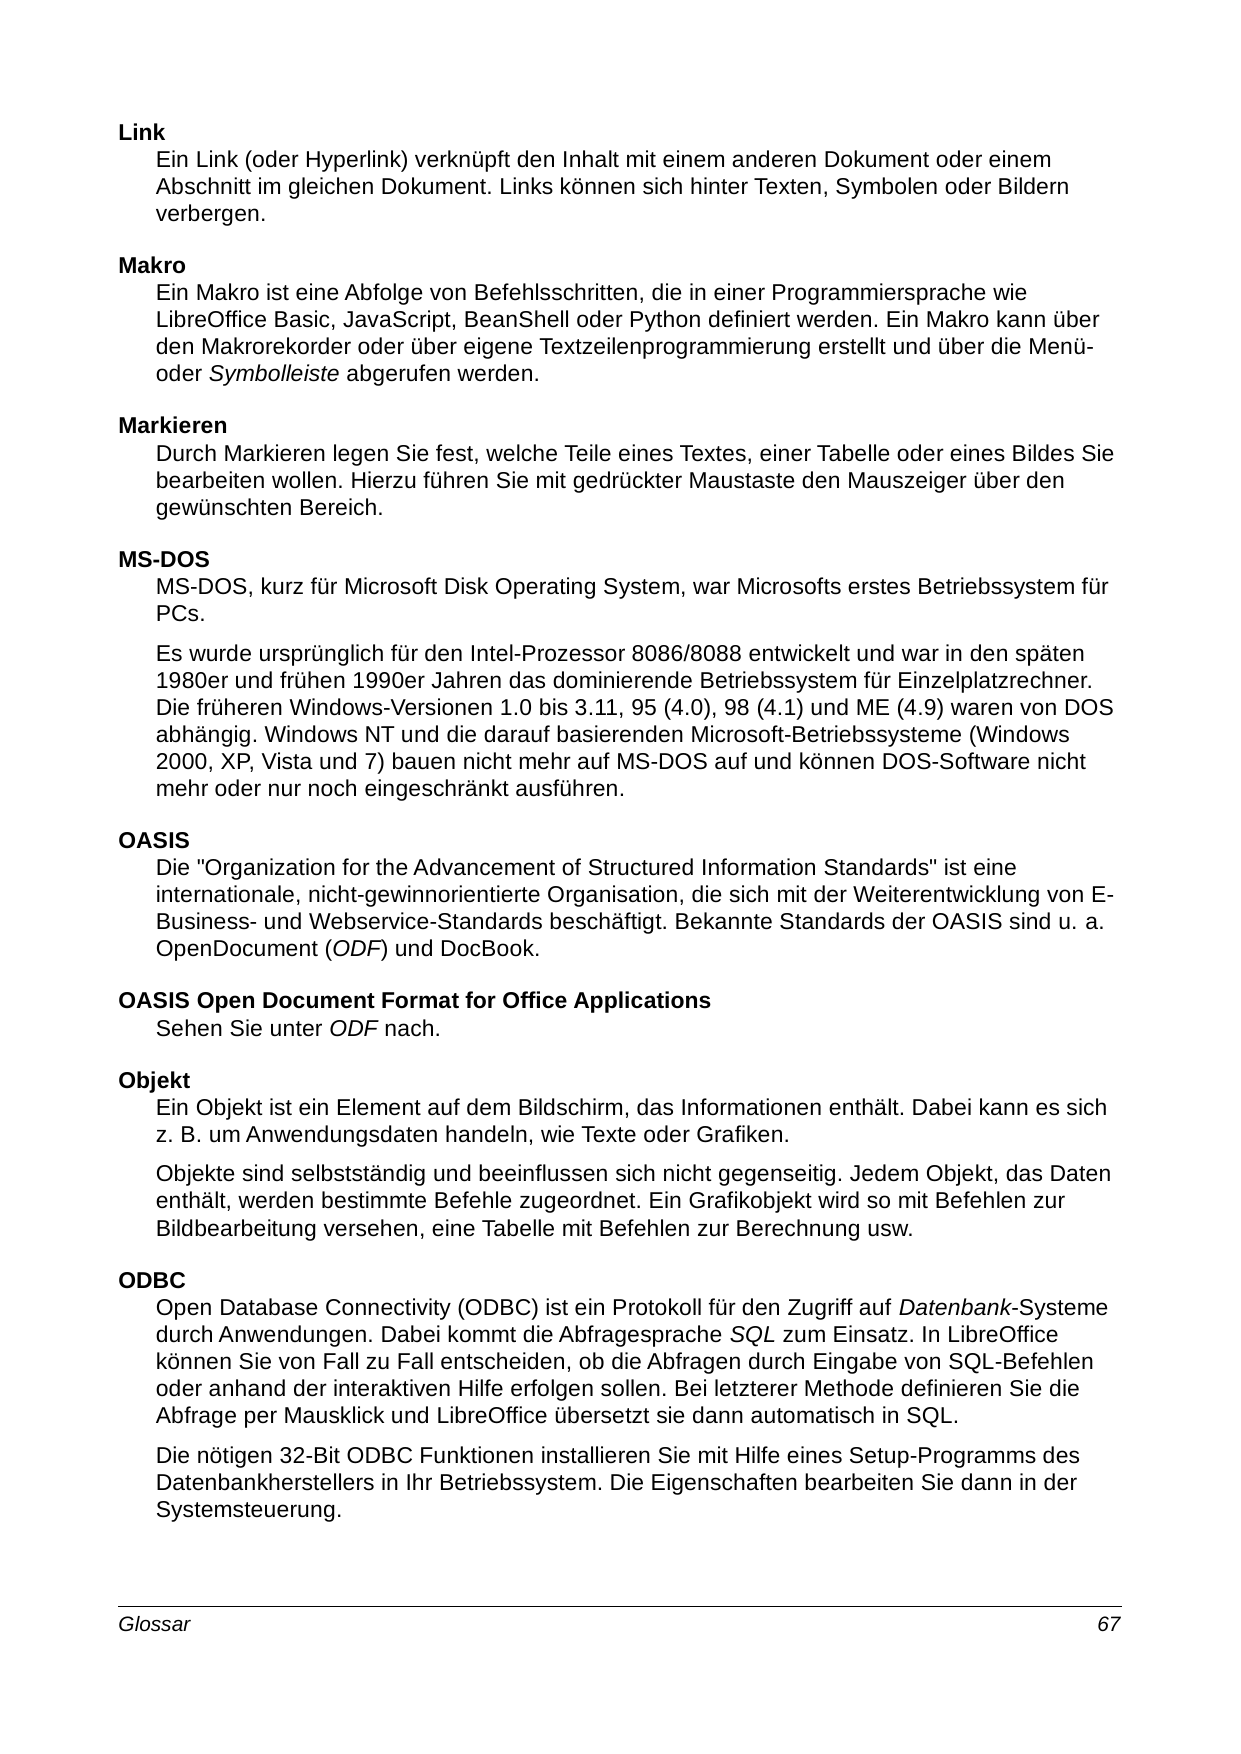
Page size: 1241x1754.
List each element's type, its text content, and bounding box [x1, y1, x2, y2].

text Die "Organization for the Advancement of Structured Information Standards" ist eine internationale, nicht-gewinnorientierte Organisation, die sich mit der Weiterentwicklung von E-Business- und Webservice-Standards beschäftigt. Bekannte Standards der OASIS sind u. a. OpenDocument (ODF) und DocBook. [156, 853, 1122, 962]
text Objekte sind selbstständig und beeinflussen sich nicht gegenseitig. Jedem Objekt, das Daten enthält, werden bestimmte Befehle zugeordnet. Ein Grafikobjekt wird so mit Befehlen zur Bildbearbeitung versehen, eine Tabelle mit Befehlen zur Berechnung usw. [156, 1160, 1122, 1241]
list MS-DOS [118, 545, 1122, 572]
text MS-DOS, kurz für Microsoft Disk Operating System, war Microsofts erstes Betriebssystem für PCs. [156, 572, 1122, 626]
list OASIS Open Document Format for Office Applications [118, 987, 1122, 1014]
list ODBC [118, 1266, 1122, 1293]
list Makro [118, 251, 1122, 278]
text Ein Link (oder Hyperlink) verknüpft den Inhalt mit einem anderen Dokument oder einem Abschnitt im gleichen Dokument. Links können sich hinter Texten, Symbolen oder Bildern verbergen. [156, 145, 1122, 226]
list Link [118, 118, 1122, 145]
list Markieren [118, 412, 1122, 439]
text Durch Markieren legen Sie fest, welche Teile eines Textes, einer Tabelle oder eines Bildes Sie bearbeiten wollen. Hierzu führen Sie mit gedrückter Maustaste den Mauszeiger über den gewünschten Bereich. [156, 439, 1122, 520]
text Ein Objekt ist ein Element auf dem Bildschirm, das Informationen enthält. Dabei kann es sich z. B. um Anwendungsdaten handeln, wie Texte oder Grafiken. [156, 1093, 1122, 1147]
text Es wurde ursprünglich für den Intel-Prozessor 8086/8088 entwickelt und war in den späten 1980er und frühen 1990er Jahren das dominierende Betriebssystem für Einzelplatzrechner. Die früheren Windows-Versionen 1.0 bis 3.11, 95 (4.0), 98 (4.1) und ME (4.9) waren von DOS abhängig. Windows NT und die darauf basierenden Microsoft-Betriebssysteme (Windows 2000, XP, Vista und 7) bauen nicht mehr auf MS-DOS auf und können DOS-Software nicht mehr oder nur noch eingeschränkt ausführen. [156, 639, 1122, 801]
text Ein Makro ist eine Abfolge von Befehlsschritten, die in einer Programmiersprache wie LibreOffice Basic, JavaScript, BeanShell oder Python definiert werden. Ein Makro kann über den Makrorekorder oder über eigene Textzeilenprogrammierung erstellt und über die Menü- oder Symbolleiste abgerufen werden. [156, 278, 1122, 387]
text Die nötigen 32-Bit ODBC Funktionen installieren Sie mit Hilfe eines Setup-Programms des Datenbankherstellers in Ihr Betriebssystem. Die Eigenschaften bearbeiten Sie dann in der Systemsteuerung. [156, 1441, 1122, 1522]
list OASIS [118, 826, 1122, 853]
text Open Database Connectivity (ODBC) ist ein Protokoll für den Zugriff auf Datenbank-Systeme durch Anwendungen. Dabei kommt die Abfragesprache SQL zum Einsatz. In LibreOffice können Sie von Fall zu Fall entscheiden, ob die Abfragen durch Eingabe von SQL-Befehlen oder anhand der interaktiven Hilfe erfolgen sollen. Bei letzterer Methode definieren Sie die Abfrage per Mausklick und LibreOffice übersetzt sie dann automatisch in SQL. [156, 1293, 1122, 1428]
text Sehen Sie unter ODF nach. [156, 1014, 1122, 1041]
list Objekt [118, 1066, 1122, 1093]
